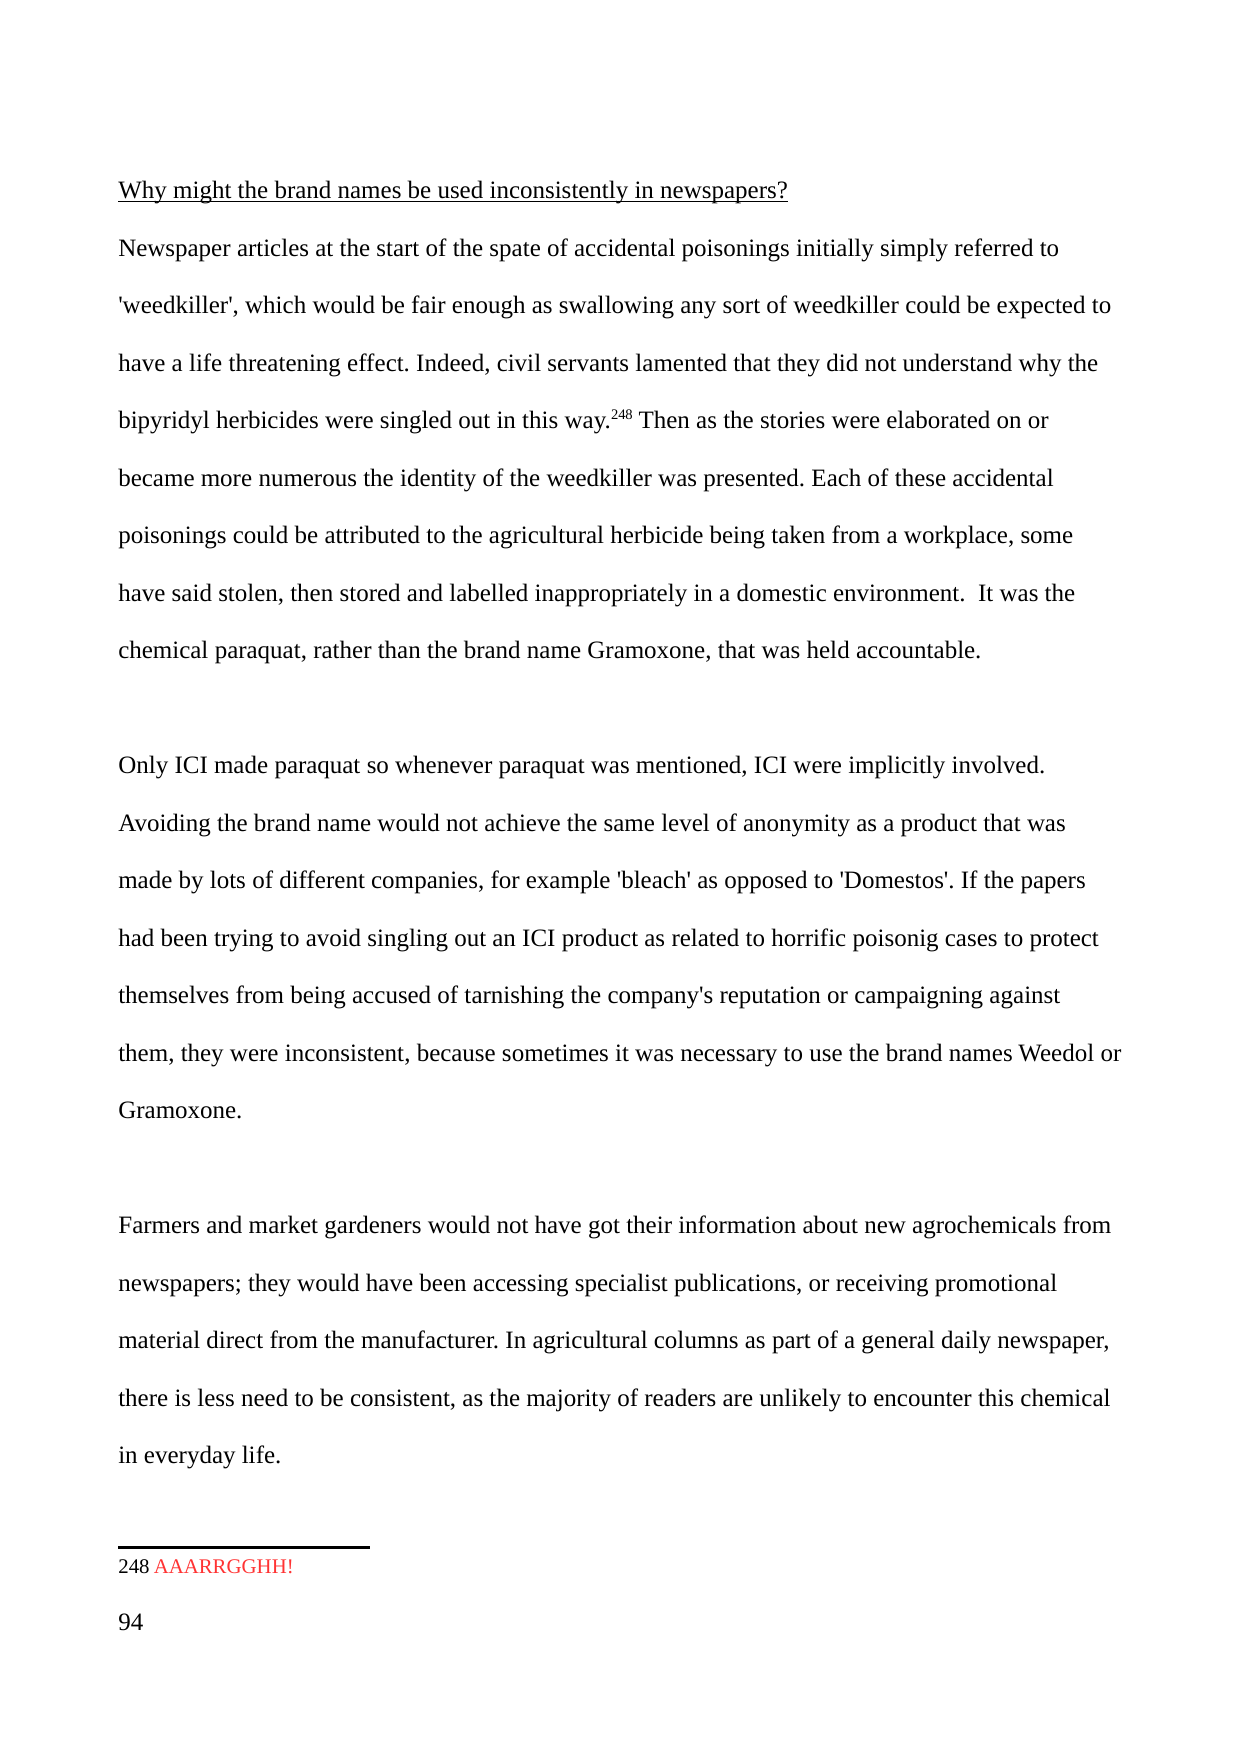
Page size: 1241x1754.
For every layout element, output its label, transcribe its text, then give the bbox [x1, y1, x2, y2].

text Only ICI made paraquat so whenever paraquat was mentioned, ICI were implicitly involved. Avoiding the brand name would not achieve the same level of anonymity as a product that was made by lots of different companies, for example 'bleach' as opposed to 'Domestos'. If the papers had been trying to avoid singling out an ICI product as related to horrific poisonig cases to protect themselves from being accused of tarnishing the company's reputation or campaigning against them, they were inconsistent, because sometimes it was necessary to use the brand names Weedol or Gramoxone. [118, 751, 1122, 1124]
text Why might the brand names be used inconsistently in newspapers? [118, 176, 1122, 204]
text Farmers and market gardeners would not have got their information about new agrochemicals from newspapers; they would have been accessing specialist publications, or receiving promotional material direct from the manufacturer. In agricultural columns as part of a general daily newspaper, there is less need to be consistent, as the majority of readers are unlikely to encounter this chemical in everyday life. [118, 1211, 1122, 1469]
text AAARRGGHH! [118, 1553, 1122, 1578]
text Newspaper articles at the start of the spate of accidental poisonings initially simply referred to 'weedkiller', which would be fair enough as swallowing any sort of weedkiller could be expected to have a life threatening effect. Indeed, civil servants lamented that they did not understand why the bipyridyl herbicides were singled out in this way. Then as the stories were elaborated on or became more numerous the identity of the weedkiller was presented. Each of these accidental poisonings could be attributed to the agricultural herbicide being taken from a workplace, some have said stolen, then stored and labelled inappropriately in a domestic environment. It was the chemical paraquat, rather than the brand name Gramoxone, that was held accountable. [118, 233, 1122, 664]
